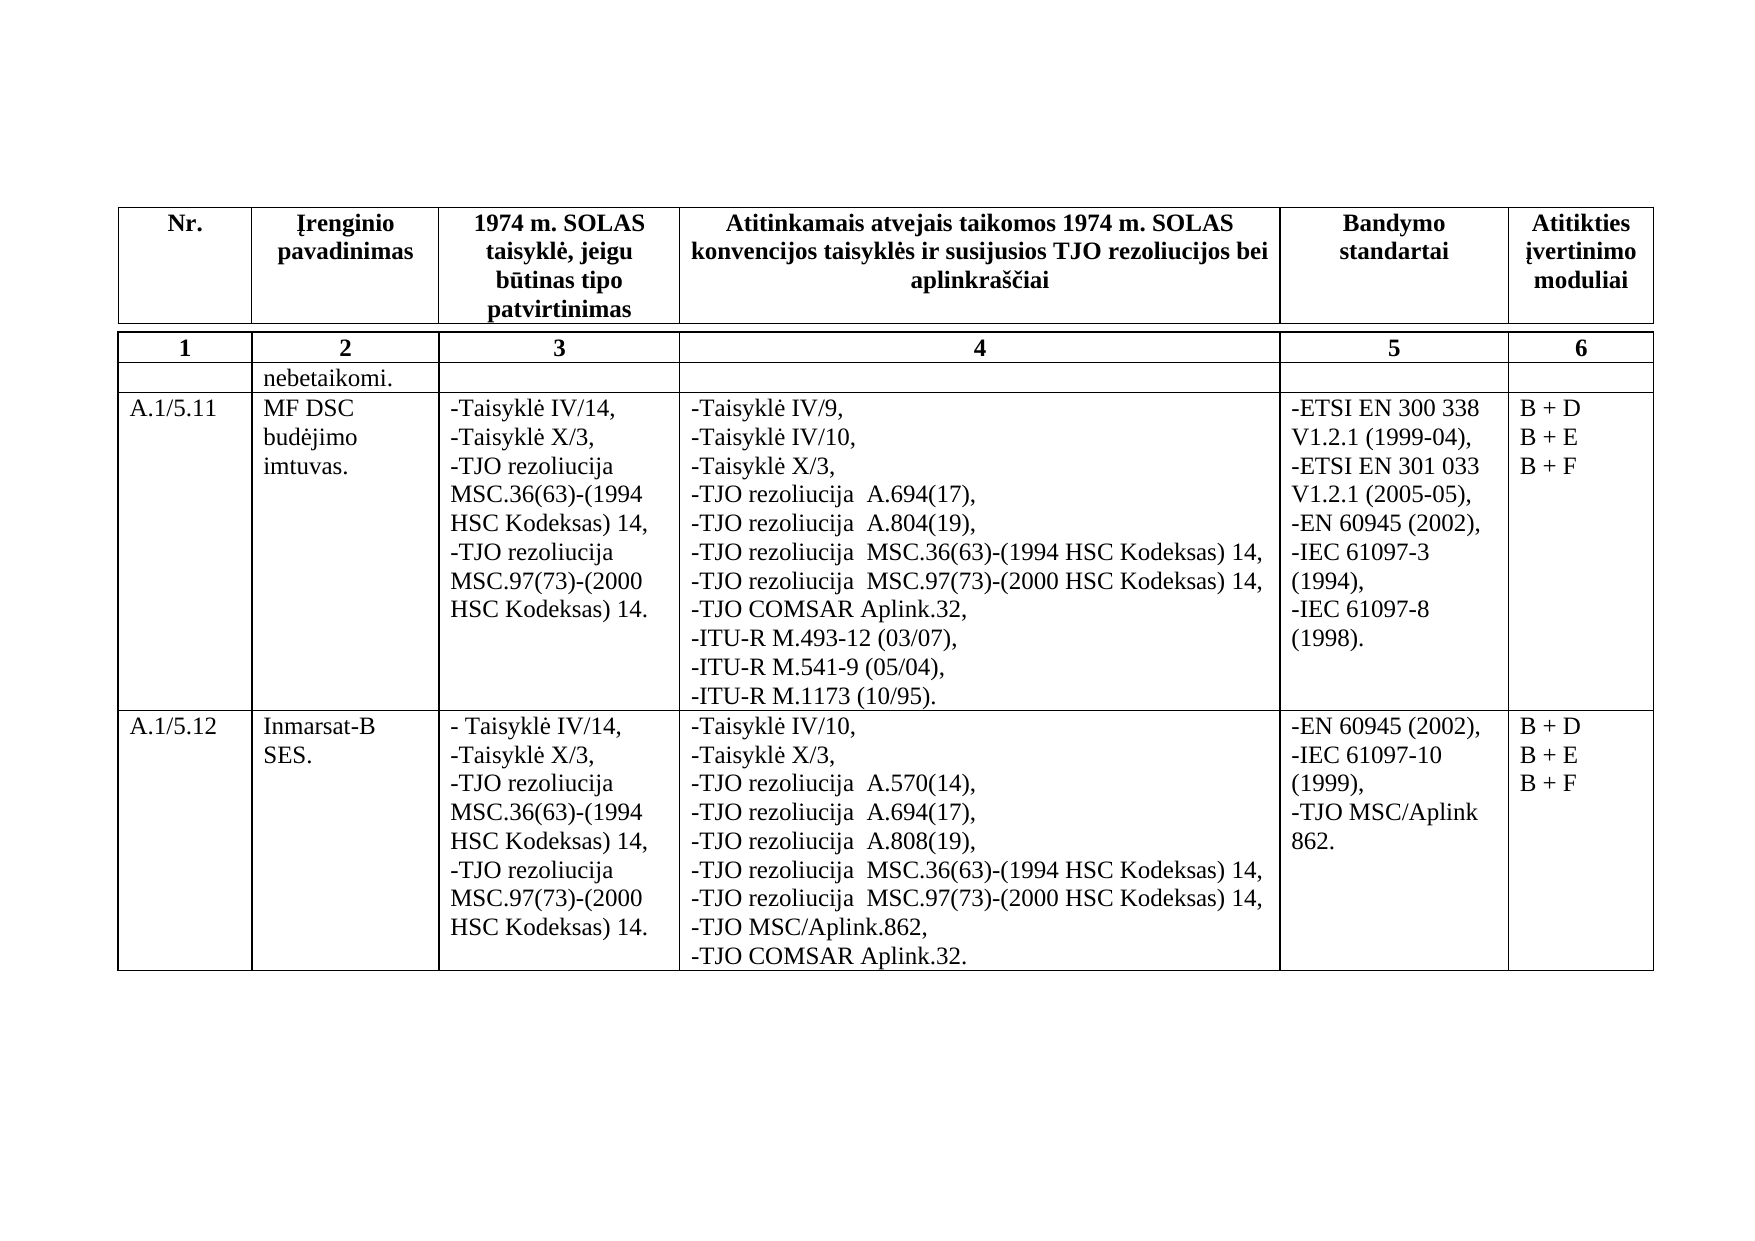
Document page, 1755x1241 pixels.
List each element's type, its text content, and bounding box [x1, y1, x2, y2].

table_cell 1 [119, 333, 251, 361]
table_cell -EN 60945 (2002), -IEC 61097-10 (1999), -TJO MSC/Aplink 862. [1281, 711, 1508, 970]
table_cell -Taisyklė IV/14, -Taisyklė X/3, -TJO rezoliucija MSC.36(63)-(1994 HSC Kodeksas) 14, -TJO rezoliucija MSC.97(73)-(2000 HSC Kodeksas) 14. [440, 393, 679, 709]
table_cell [440, 363, 679, 392]
table_cell -Taisyklė IV/9, -Taisyklė IV/10, -Taisyklė X/3, -TJO rezoliucija A.694(17), -TJO rezoliucija A.804(19), -TJO rezoliucija MSC.36(63)-(1994 HSC Kodeksas) 14, -TJO rezoliucija MSC.97(73)-(2000 HSC Kodeksas) 14, -TJO COMSAR Aplink.32, -ITU-R M.493-12 (03/07), -ITU-R M.541-9 (05/04), -ITU-R M.1173 (10/95). [680, 393, 1279, 709]
table_cell A.1/5.11 [119, 393, 251, 709]
table_cell 6 [1509, 333, 1653, 361]
table_cell [1281, 363, 1508, 392]
table_cell -Taisyklė IV/10, -Taisyklė X/3, -TJO rezoliucija A.570(14), -TJO rezoliucija A.694(17), -TJO rezoliucija A.808(19), -TJO rezoliucija MSC.36(63)-(1994 HSC Kodeksas) 14, -TJO rezoliucija MSC.97(73)-(2000 HSC Kodeksas) 14, -TJO MSC/Aplink.862, -TJO COMSAR Aplink.32. [680, 711, 1279, 970]
table_cell MF DSC budėjimo imtuvas. [253, 393, 438, 709]
table_cell A.1/5.12 [119, 711, 251, 970]
table_cell [1280, 324, 1508, 331]
table_header Atitikties įvertinimo moduliai [1509, 208, 1653, 323]
table_cell [680, 363, 1279, 392]
table_cell 3 [440, 333, 679, 361]
table_cell -ETSI EN 300 338 V1.2.1 (1999-04), -ETSI EN 301 033 V1.2.1 (2005-05), -EN 60945 (2002), -IEC 61097-3 (1994), -IEC 61097-8 (1998). [1281, 393, 1508, 709]
table_header Nr. [119, 208, 251, 323]
table_header Bandymo standartai [1281, 208, 1508, 323]
table_cell [252, 324, 439, 331]
table_cell [118, 324, 252, 331]
table_header Įrenginio pavadinimas [252, 208, 438, 323]
table_header Atitinkamais atvejais taikomos 1974 m. SOLAS konvencijos taisyklės ir susijusios TJO rezoliucijos bei aplinkraščiai [680, 208, 1279, 323]
table_cell 5 [1281, 333, 1508, 361]
table_cell [119, 363, 251, 392]
table_cell B + D B + E B + F [1509, 711, 1653, 970]
table_cell [1508, 324, 1653, 331]
table_cell nebetaikomi. [253, 363, 438, 392]
table_cell [680, 324, 1280, 331]
table_cell 2 [253, 333, 438, 361]
table_header 1974 m. SOLAS taisyklė, jeigu būtinas tipo patvirtinimas [439, 208, 679, 323]
table_cell [1509, 363, 1653, 392]
table_cell Inmarsat-B SES. [253, 711, 438, 970]
table_cell 4 [680, 333, 1279, 361]
table_cell B + D B + E B + F [1509, 393, 1653, 709]
table_cell - Taisyklė IV/14, -Taisyklė X/3, -TJO rezoliucija MSC.36(63)-(1994 HSC Kodeksas) 14, -TJO rezoliucija MSC.97(73)-(2000 HSC Kodeksas) 14. [440, 711, 679, 970]
table_cell [439, 324, 679, 331]
